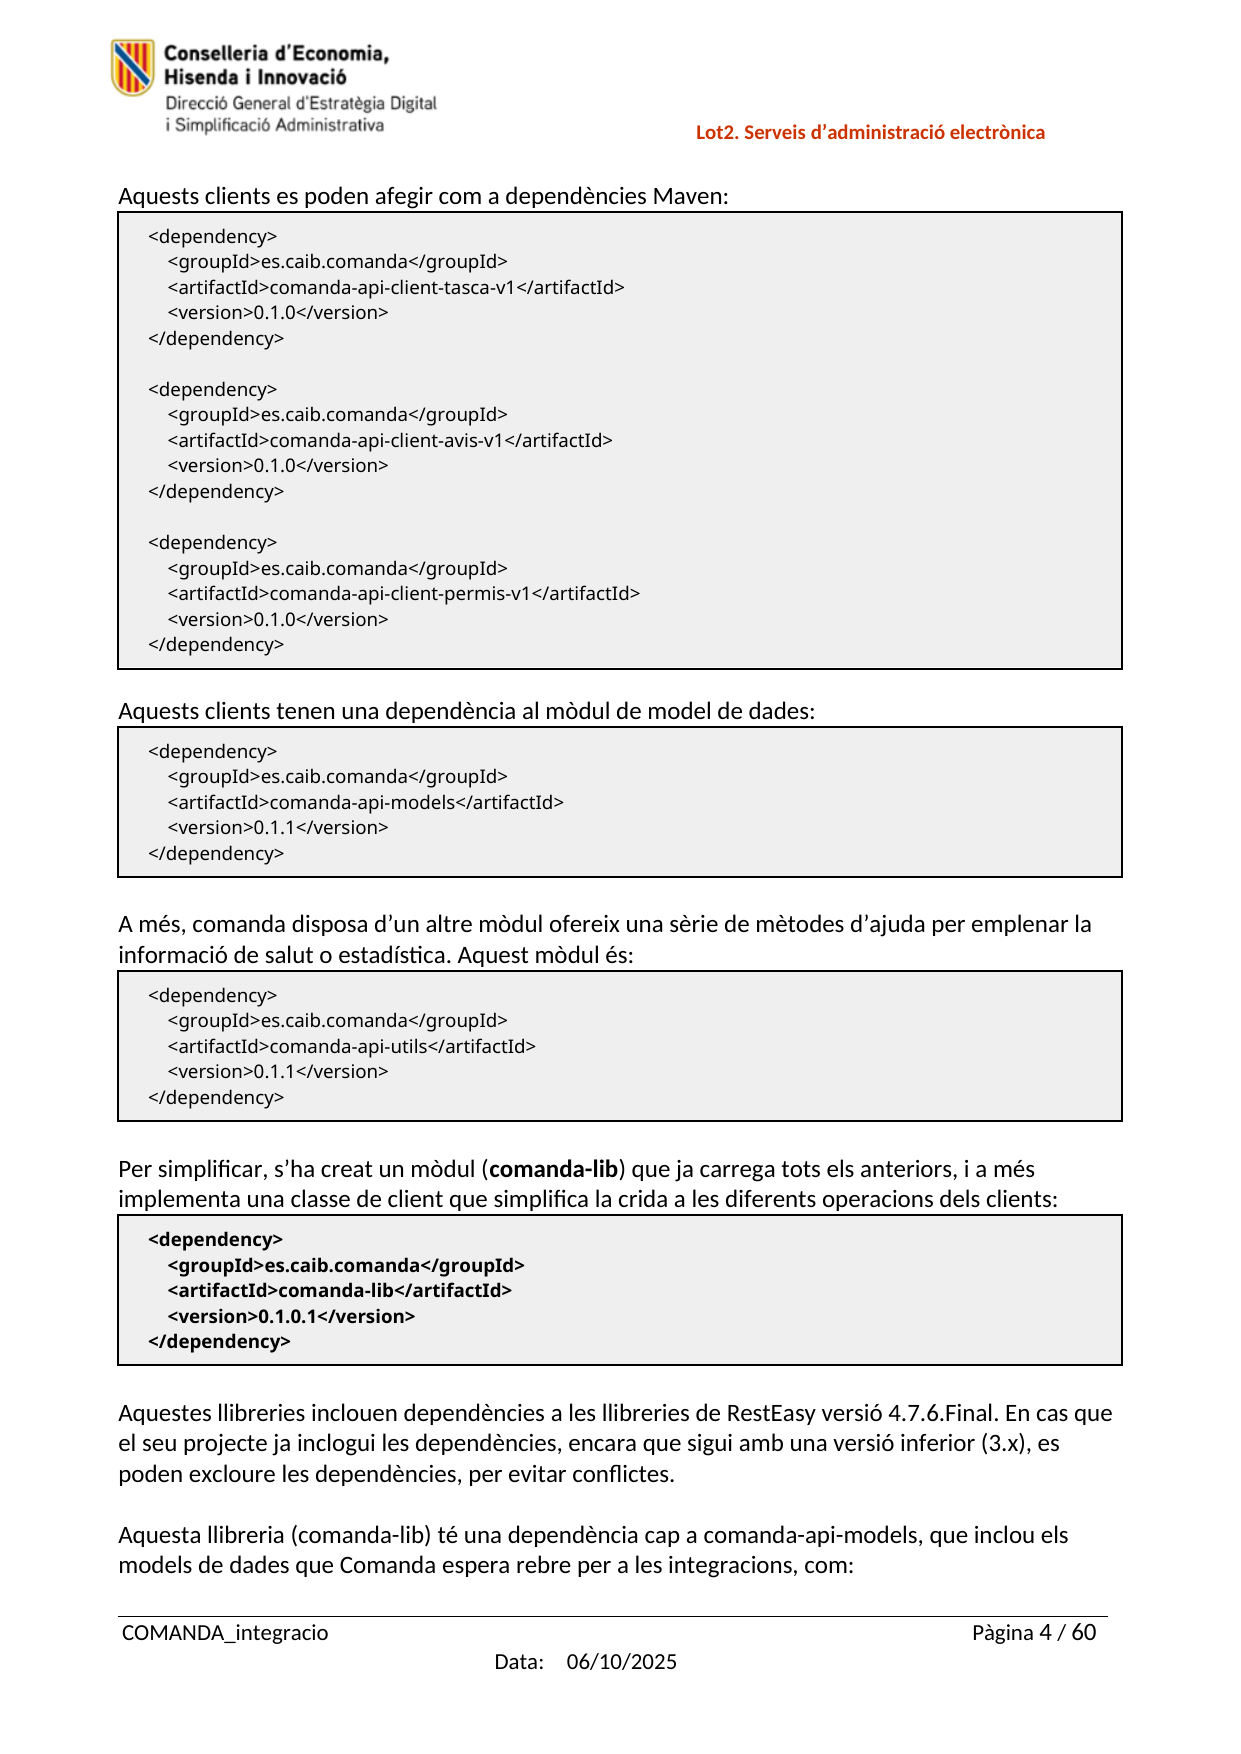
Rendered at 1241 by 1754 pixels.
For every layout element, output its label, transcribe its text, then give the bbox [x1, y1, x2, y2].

table_header <dependency> <groupId>es.caib.comanda</groupId> <artifactId>comanda-api-client-tasca-v1</artifactId> <version>0.1.0</version> </dependency> <dependency> <groupId>es.caib.comanda</groupId> <artifactId>comanda-api-client-avis-v1</artifactId> <version>0.1.0</version> </dependency> <dependency> <groupId>es.caib.comanda</groupId> <artifactId>comanda-api-client-permis-v1</artifactId> <version>0.1.0</version> </dependency> [119, 213, 1121, 667]
text Aquesta llibreria (comanda-lib) té una dependència cap a comanda-api-models, que inclou els models de dades que Comanda espera rebre per a les integracions, com: [118, 1519, 1122, 1580]
picture [100, 26, 467, 156]
text Aquests clients tenen una dependència al mòdul de model de dades: [118, 695, 1122, 726]
table_header <dependency> <groupId>es.caib.comanda</groupId> <artifactId>comanda-lib</artifactId> <version>0.1.0.1</version> </dependency> [119, 1216, 1121, 1364]
text Per simplificar, s’ha creat un mòdul (comanda-lib) que ja carrega tots els anteriors, i a més implementa una classe de client que simplifica la crida a les diferents operacions dels clients: [118, 1153, 1122, 1214]
text A més, comanda disposa d’un altre mòdul ofereix una sèrie de mètodes d’ajuda per emplenar la informació de salut o estadística. Aquest mòdul és: [118, 909, 1122, 970]
table_header <dependency> <groupId>es.caib.comanda</groupId> <artifactId>comanda-api-models</artifactId> <version>0.1.1</version> </dependency> [119, 728, 1121, 876]
text Aquestes llibreries inclouen dependències a les llibreries de RestEasy versió 4.7.6.Final. En cas que el seu projecte ja inclogui les dependències, encara que sigui amb una versió inferior (3.x), es poden excloure les dependències, per evitar conflictes. [118, 1397, 1122, 1488]
text Aquests clients es poden afegir com a dependències Maven: [118, 180, 1122, 211]
table_header <dependency> <groupId>es.caib.comanda</groupId> <artifactId>comanda-api-utils</artifactId> <version>0.1.1</version> </dependency> [119, 972, 1121, 1120]
